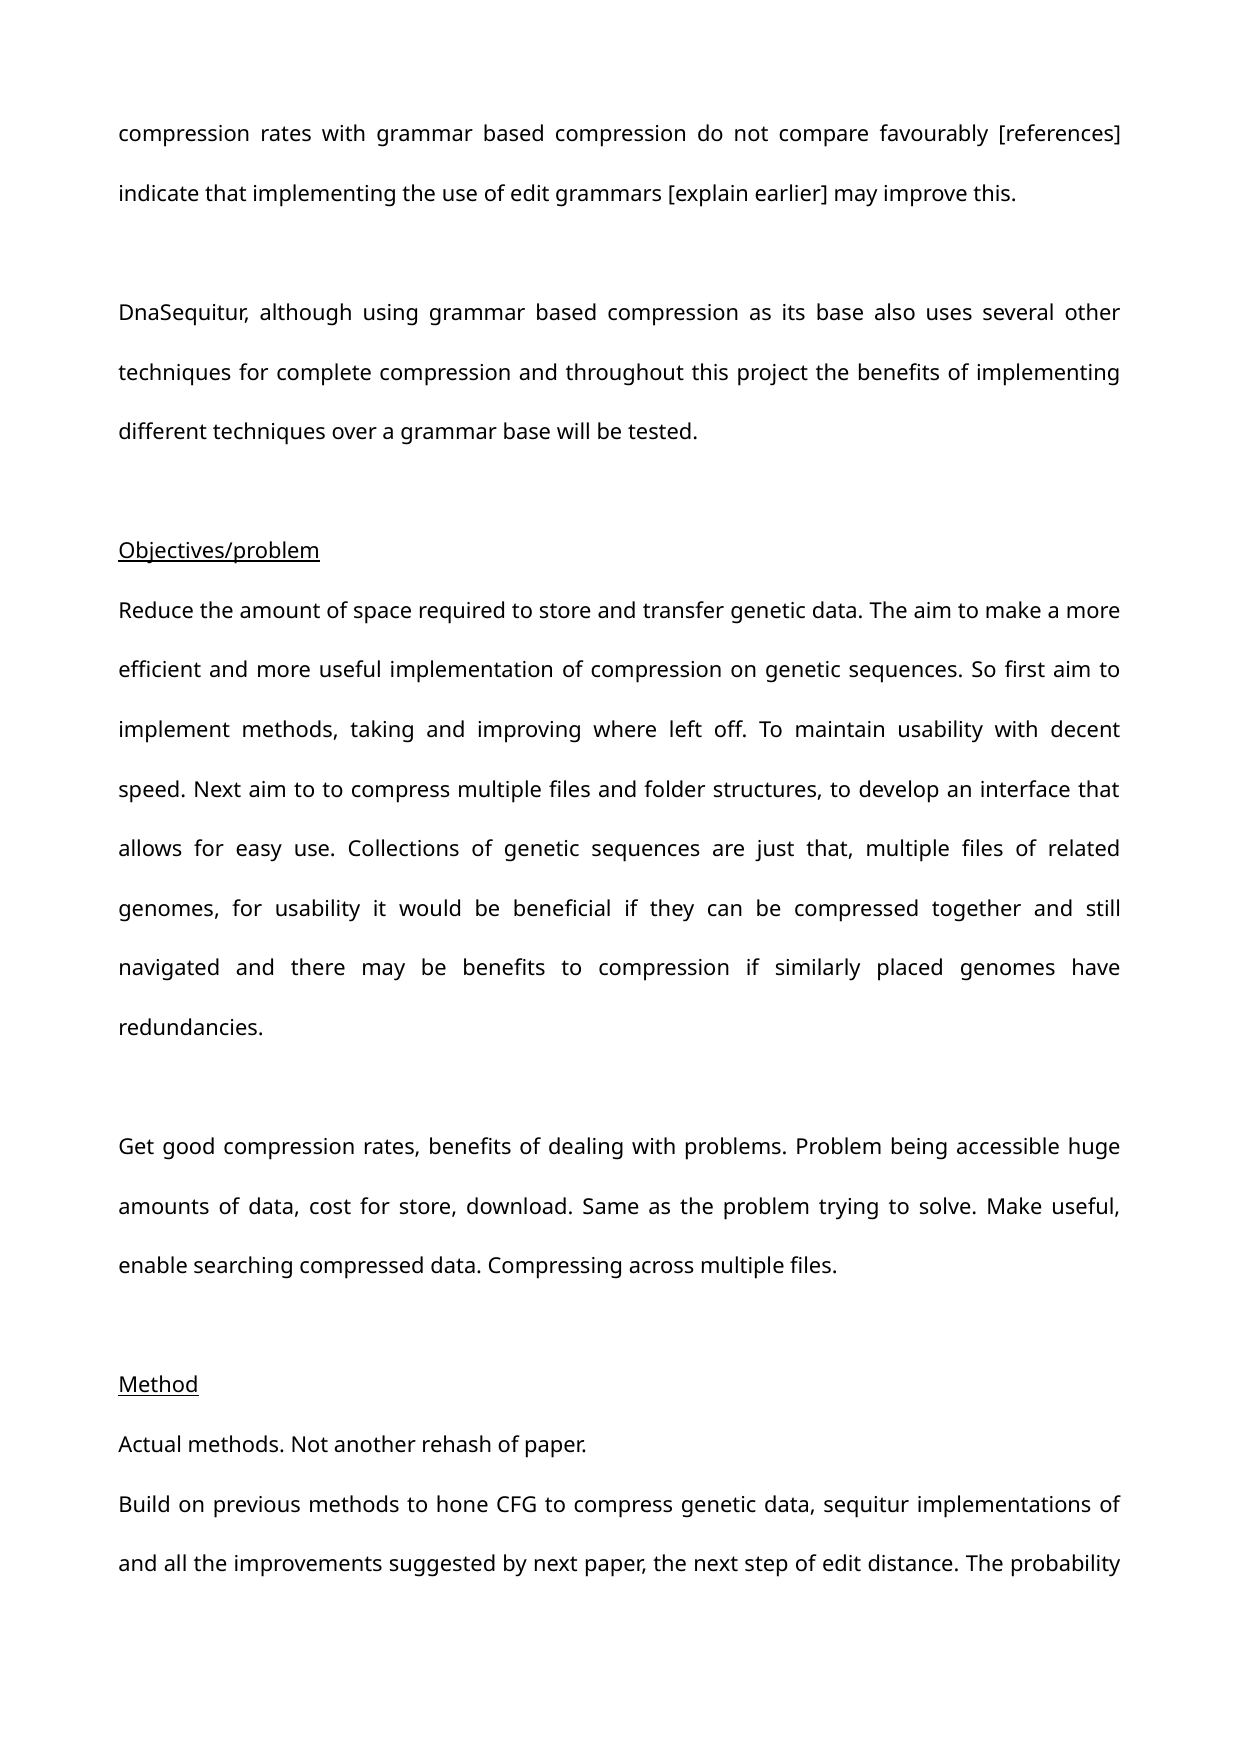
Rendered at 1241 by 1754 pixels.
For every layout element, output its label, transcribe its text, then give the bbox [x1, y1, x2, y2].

text Reduce the amount of space required to store and transfer genetic data. The aim to make a more efficient and more useful implementation of compression on genetic sequences. So first aim to implement methods, taking and improving where left off. To maintain usability with decent speed. Next aim to to compress multiple files and folder structures, to develop an interface that allows for easy use. Collections of genetic sequences are just that, multiple files of related genomes, for usability it would be beneficial if they can be compressed together and still navigated and there may be benefits to compression if similarly placed genomes have redundancies. [118, 595, 1122, 1042]
text Method [118, 1369, 1122, 1399]
text Get good compression rates, benefits of dealing with problems. Problem being accessible huge amounts of data, cost for store, download. Same as the problem trying to solve. Make useful, enable searching compressed data. Compressing across multiple files. [118, 1131, 1122, 1280]
text DnaSequitur, although using grammar based compression as its base also uses several other techniques for complete compression and throughout this project the benefits of implementing different techniques over a grammar base will be tested. [118, 297, 1122, 446]
text Build on previous methods to hone CFG to compress genetic data, sequitur implementations of and all the improvements suggested by next paper, the next step of edit distance. The probability [118, 1488, 1122, 1578]
text compression rates with grammar based compression do not compare favourably [references] indicate that implementing the use of edit grammars [explain earlier] may improve this. [118, 118, 1122, 207]
text Actual methods. Not another rehash of paper. [118, 1429, 1122, 1459]
text Objectives/problem [118, 535, 1122, 565]
